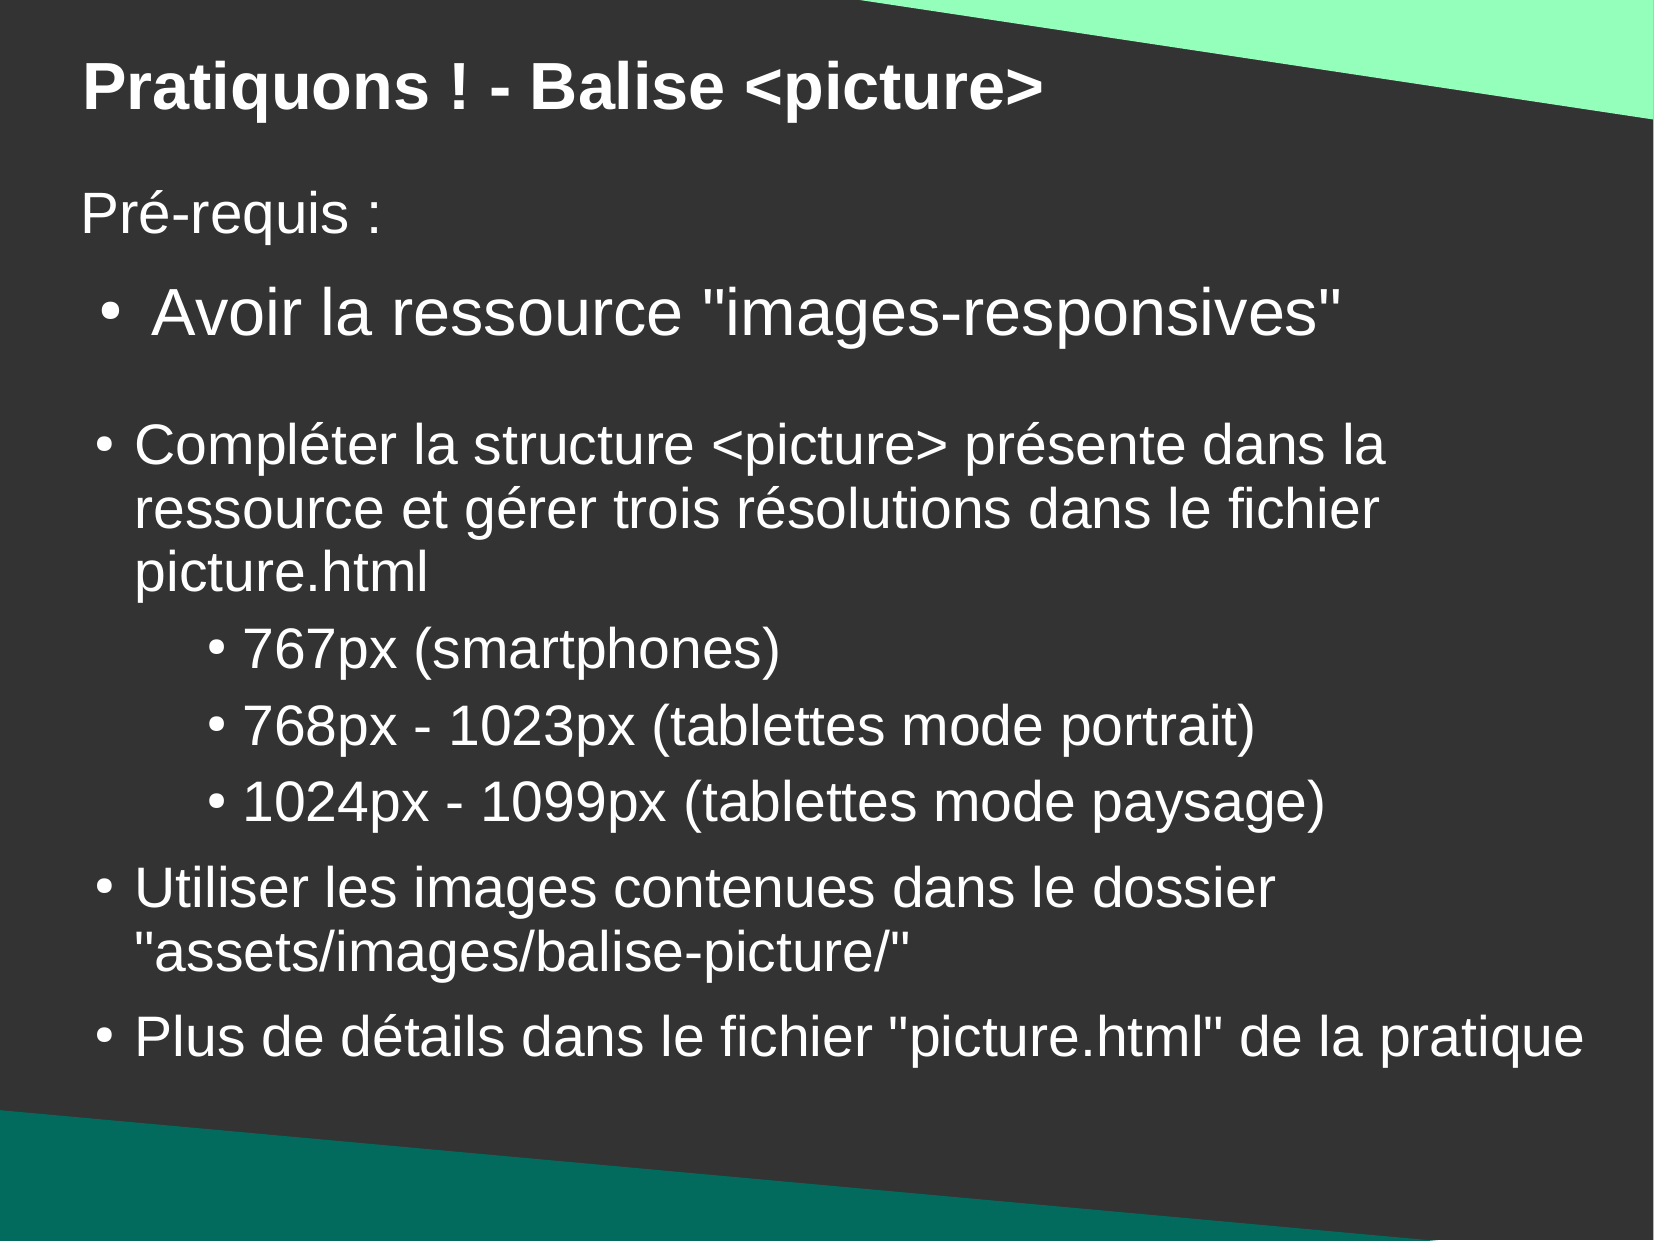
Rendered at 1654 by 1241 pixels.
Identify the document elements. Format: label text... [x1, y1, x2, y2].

list Compléter la structure <picture> présente dans la ressource et gérer trois résolutions dans le fichier picture.html 767px (smartphones) 768px - 1023px (tablettes mode portrait) 1024px - 1099px (tablettes mode paysage) Utiliser les images contenues dans le dossier "assets/images/balise-picture/" Plus de détails dans le fichier "picture.html" de la pratique [80, 413, 1605, 1075]
list Pré-requis : Avoir la ressource "images-responsives" [80, 180, 1620, 367]
title Pratiquons ! - Balise <picture> [82, 49, 1571, 152]
text_box [859, 0, 1654, 120]
